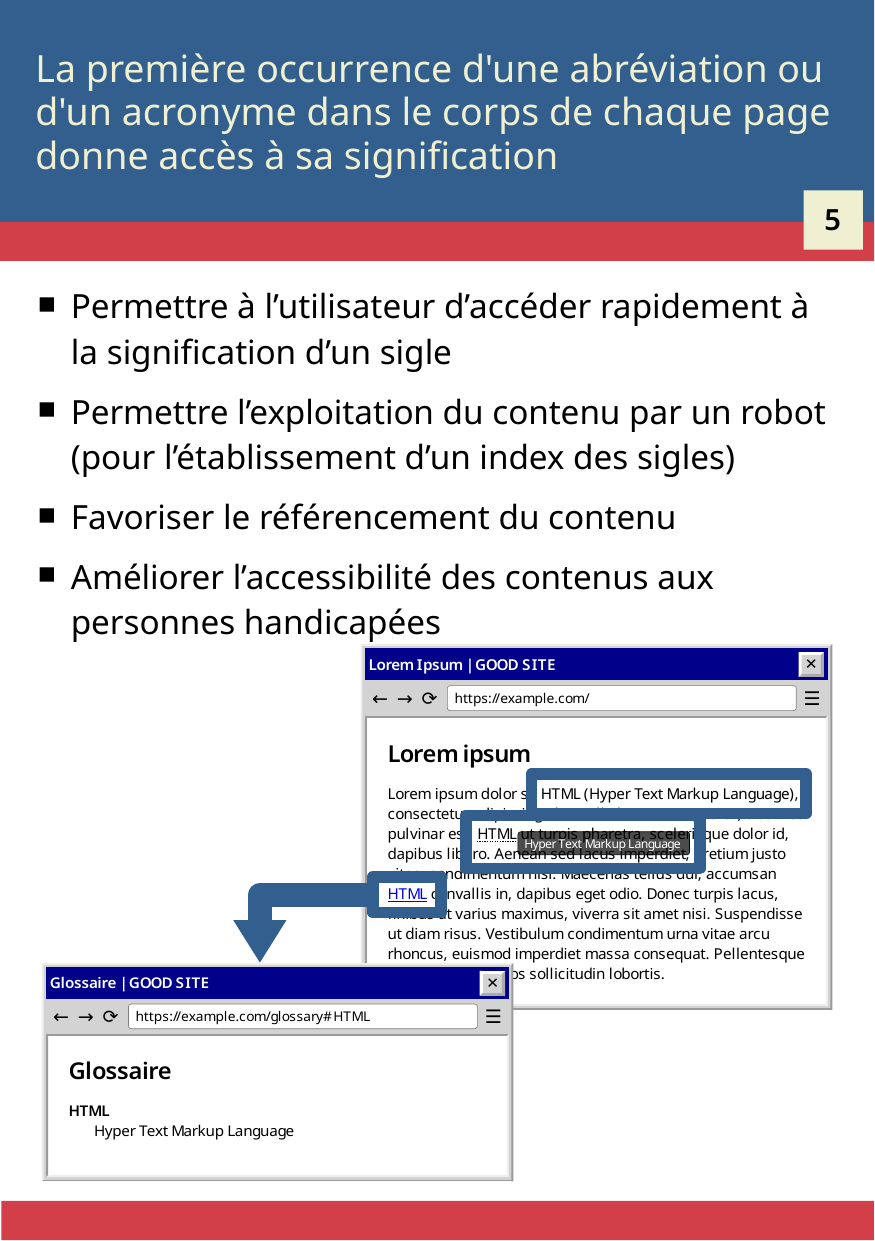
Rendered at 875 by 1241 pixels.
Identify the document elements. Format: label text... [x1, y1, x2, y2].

text_box 5 [803, 188, 863, 249]
title La première occurrence d'une abréviation ou d'un acronyme dans le corps de chaque page donne accès à sa signification [35, 13, 839, 213]
picture [41, 643, 833, 1182]
list Permettre à l’utilisateur d’accéder rapidement à la signification d’un sigle Permettre l’exploitation du contenu par un robot (pour l’établissement d’un index des sigles) Favoriser le référencement du contenu Améliorer l’accessibilité des contenus aux personnes handicapées [23, 283, 839, 1111]
